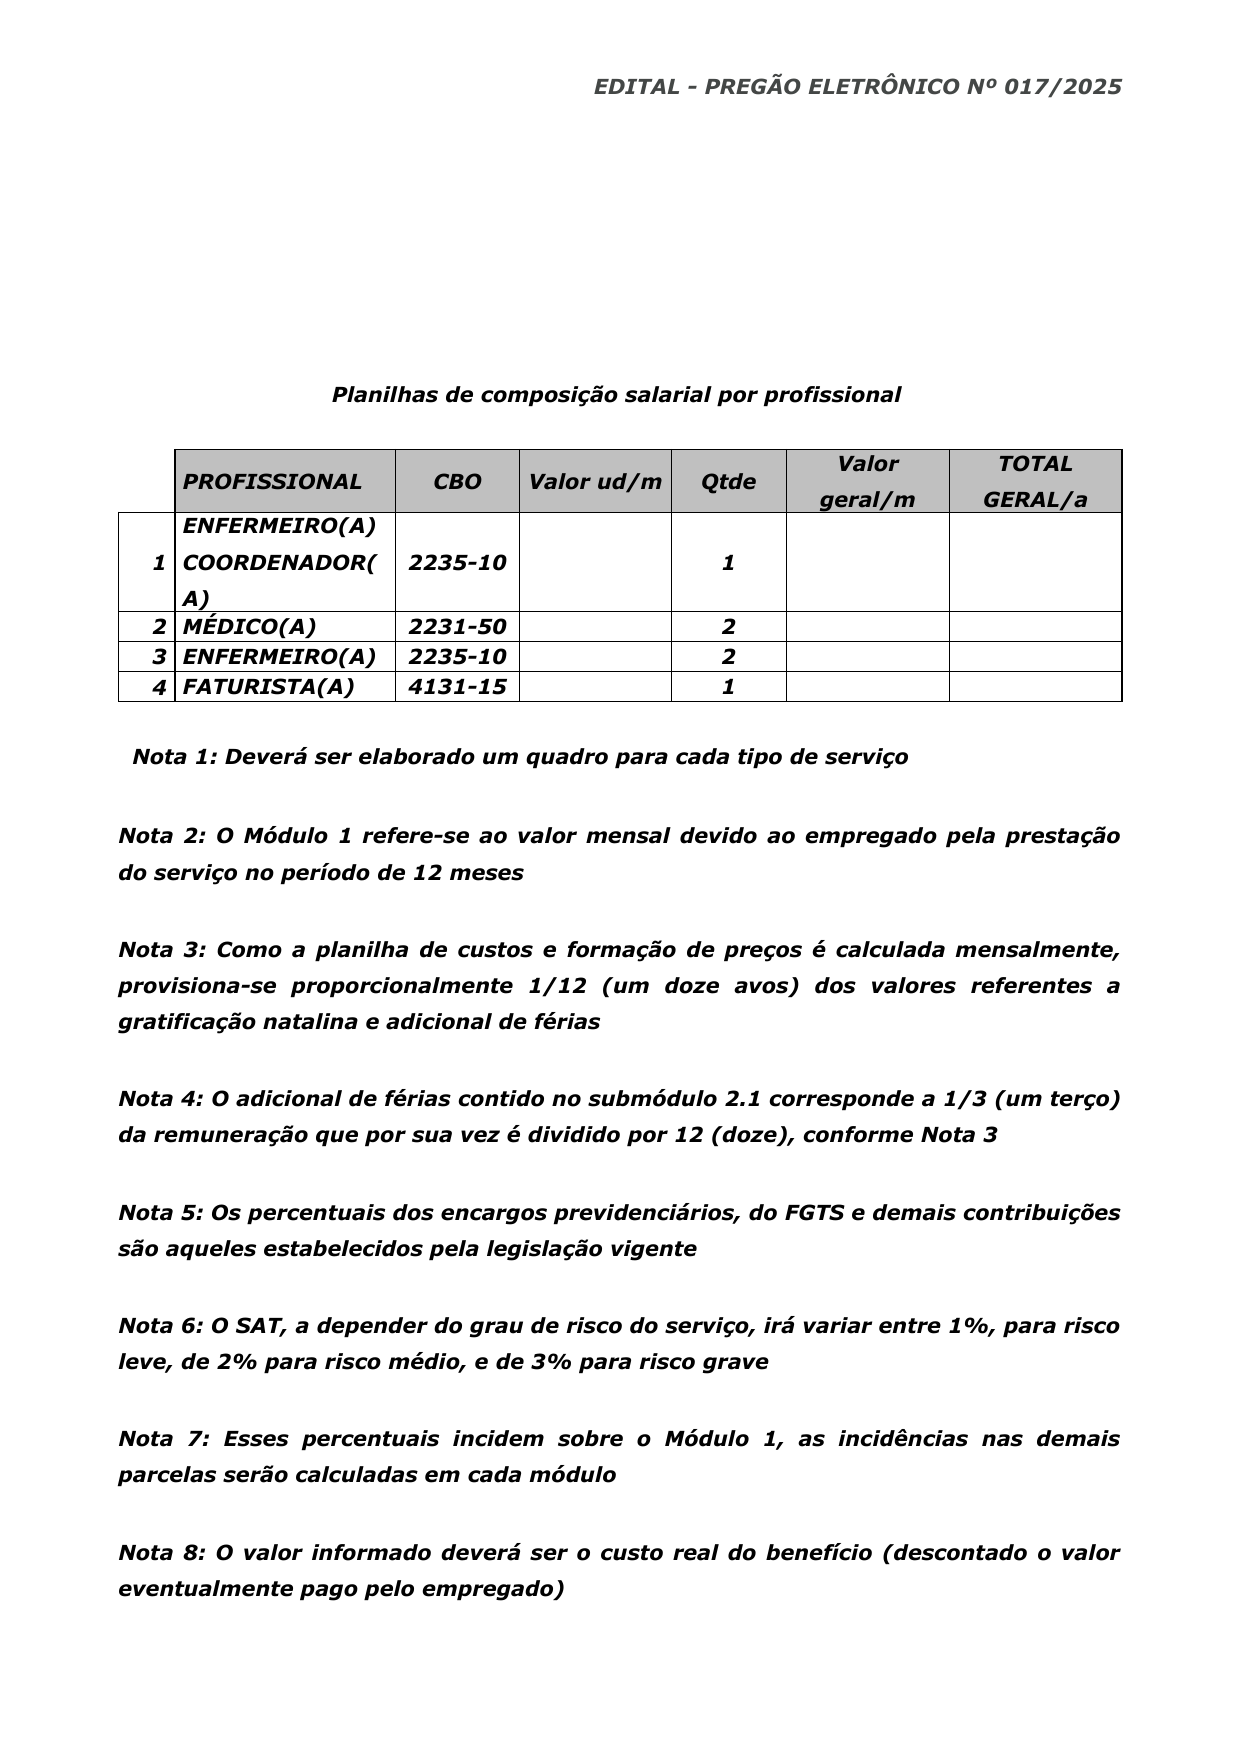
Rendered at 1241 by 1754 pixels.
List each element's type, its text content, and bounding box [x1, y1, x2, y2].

table_cell ENFERMEIRO(A) COORDENADOR(A) [176, 513, 395, 611]
table_cell [748, 702, 786, 741]
table_cell [787, 612, 949, 641]
table_cell FATURISTA(A) [176, 672, 395, 701]
table_cell [396, 702, 431, 741]
table_cell [520, 672, 671, 701]
table_cell [787, 513, 949, 611]
text Planilhas de composição salarial por profissional [118, 379, 1122, 408]
text Nota 4: O adicional de férias contido no submódulo 2.1 corresponde a 1/3 (um terço) da remuneração que por sua vez é dividido por 12 (doze), conforme Nota 3 [118, 1086, 1122, 1147]
table_cell [787, 642, 949, 671]
text Nota 3: Como a planilha de custos e formação de preços é calculada mensalmente, provisiona-se proporcionalmente 1/12 (um doze avos) dos valores referentes a gratificação natalina e adicional de férias [118, 936, 1122, 1034]
table_cell [915, 702, 949, 741]
table_cell 2 [672, 612, 786, 641]
table_cell 1 [672, 513, 786, 611]
table_cell [950, 513, 1121, 611]
text Nota 5: Os percentuais dos encargos previdenciários, do FGTS e demais contribuições são aqueles estabelecidos pela legislação vigente [118, 1199, 1122, 1261]
table_cell [787, 672, 949, 701]
text Nota 6: O SAT, a depender do grau de risco do serviço, irá variar entre 1%, para risco leve, de 2% para risco médio, e de 3% para risco grave [118, 1312, 1122, 1374]
table_header [175, 420, 396, 449]
table_cell [520, 642, 671, 671]
table_cell 2 [672, 642, 786, 671]
text Nota 8: O valor informado deverá ser o custo real do benefício (descontado o valor eventualmente pago pelo empregado) [118, 1539, 1122, 1601]
table_cell ENFERMEIRO(A) [176, 642, 395, 671]
table_cell Qtde [672, 450, 786, 512]
table_cell 1 [672, 672, 786, 701]
table_cell [118, 449, 174, 512]
table_cell MÉDICO(A) [176, 612, 395, 641]
table_cell [520, 702, 639, 741]
table_cell 3 [119, 642, 174, 671]
table_cell 4131-15 [396, 672, 519, 701]
table_cell Valor ud/m [520, 450, 671, 512]
table_header [520, 420, 671, 449]
table_cell [520, 513, 671, 611]
table_cell [175, 702, 396, 741]
table_cell TOTAL GERAL/a [950, 450, 1121, 512]
table_cell [950, 702, 1122, 741]
table_cell 2 [119, 612, 174, 641]
text Nota 1: Deverá ser elaborado um quadro para cada tipo de serviço [118, 741, 1122, 770]
table_cell CBO [396, 450, 519, 512]
table_header [396, 420, 520, 449]
table_cell [431, 702, 520, 741]
text Nota 7: Esses percentuais incidem sobre o Módulo 1, as incidências nas demais parcelas serão calculadas em cada módulo [118, 1426, 1122, 1487]
table_cell 2235-10 [396, 513, 519, 611]
table_cell [950, 642, 1121, 671]
table_cell [520, 612, 671, 641]
table_cell [118, 702, 175, 741]
table_cell [950, 612, 1121, 641]
table_cell 2231-50 [396, 612, 519, 641]
table_cell [671, 702, 748, 741]
table_header [786, 420, 949, 449]
table_header [671, 420, 786, 449]
table_cell PROFISSIONAL [176, 450, 395, 512]
text Nota 2: O Módulo 1 refere-se ao valor mensal devido ao empregado pela prestação do serviço no período de 12 meses [118, 823, 1122, 884]
table_cell 4 [119, 672, 174, 701]
table_cell 1 [119, 513, 174, 611]
table_cell [950, 672, 1121, 701]
table_cell [786, 702, 914, 741]
table_header [118, 420, 175, 449]
table_header [950, 420, 1122, 449]
table_cell 2235-10 [396, 642, 519, 671]
table_cell [639, 702, 671, 741]
table_cell Valor geral/m [787, 450, 949, 512]
